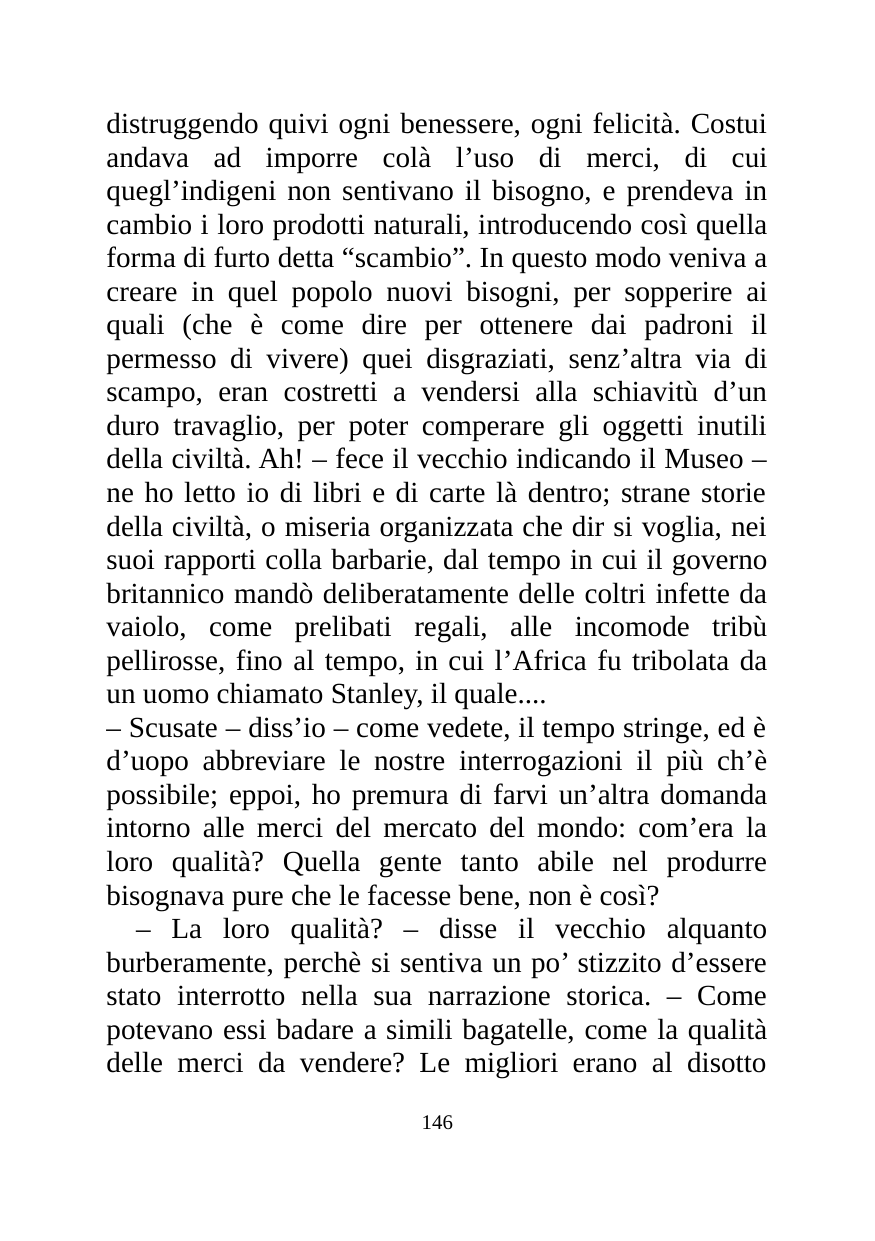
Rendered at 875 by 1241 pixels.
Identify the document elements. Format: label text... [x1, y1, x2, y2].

text distruggendo quivi ogni benessere, ogni felicità. Costui andava ad imporre colà l’uso di merci, di cui quegl’indigeni non sentivano il bisogno, e prendeva in cambio i loro prodotti naturali, introducendo così quella forma di furto detta “scambio”. In questo modo veniva a creare in quel popolo nuovi bisogni, per sopperire ai quali (che è come dire per ottenere dai padroni il permesso di vivere) quei disgraziati, senz’altra via di scampo, eran costretti a vendersi alla schiavitù d’un duro travaglio, per poter comperare gli oggetti inutili della civiltà. Ah! – fece il vecchio indicando il Museo – ne ho letto io di libri e di carte là dentro; strane storie della civiltà, o miseria organizzata che dir si voglia, nei suoi rapporti colla barbarie, dal tempo in cui il governo britannico mandò deliberatamente delle coltri infette da vaiolo, come prelibati regali, alle incomode tribù pellirosse, fino al tempo, in cui l’Africa fu tribolata da un uomo chiamato Stanley, il quale.... [106, 106, 768, 710]
text – Scusate – diss’io – come vedete, il tempo stringe, ed è d’uopo abbreviare le nostre interrogazioni il più ch’è possibile; eppoi, ho premura di farvi un’altra domanda intorno alle merci del mercato del mondo: com’era la loro qualità? Quella gente tanto abile nel produrre bisognava pure che le facesse bene, non è così? [106, 710, 768, 911]
text – La loro qualità? – disse il vecchio alquanto burberamente, perchè si sentiva un po’ stizzito d’essere stato interrotto nella sua narrazione storica. – Come potevano essi badare a simili bagatelle, come la qualità delle merci da vendere? Le migliori erano al disotto [106, 911, 768, 1079]
